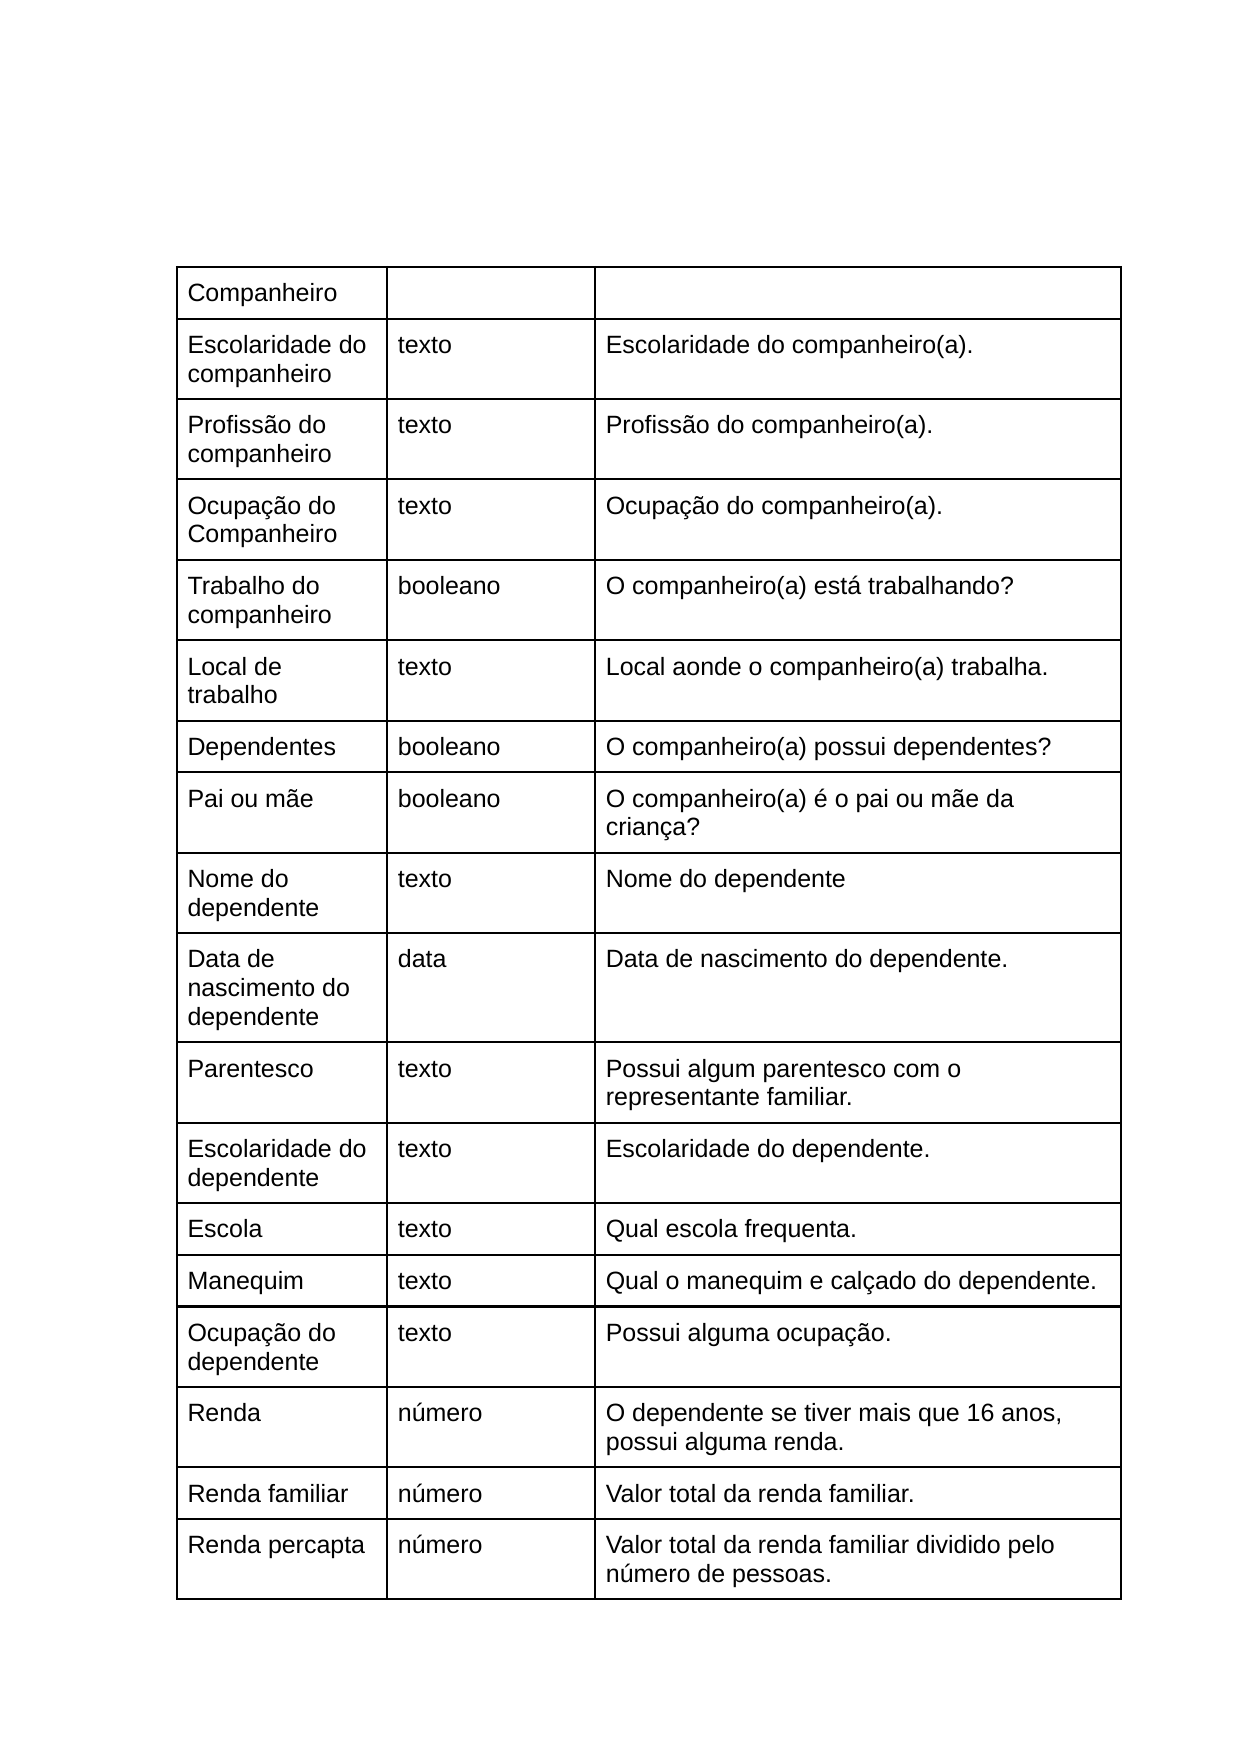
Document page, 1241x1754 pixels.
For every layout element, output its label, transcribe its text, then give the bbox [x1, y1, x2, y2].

table_cell Local aonde o companheiro(a) trabalha. [596, 641, 1120, 719]
table_cell Local de trabalho [178, 641, 386, 719]
table_cell booleano [388, 561, 594, 639]
table_cell Escolaridade do companheiro(a). [596, 320, 1120, 398]
table_cell Ocupação do dependente [178, 1308, 386, 1386]
table_cell Profissão do companheiro [178, 400, 386, 478]
table_cell Pai ou mãe [178, 773, 386, 852]
table_cell Companheiro [178, 268, 386, 317]
table_cell O companheiro(a) é o pai ou mãe da criança? [596, 773, 1120, 852]
table_cell Possui algum parentesco com o representante familiar. [596, 1043, 1120, 1122]
table_cell texto [388, 854, 594, 932]
table_cell número [388, 1388, 594, 1466]
table_cell Possui alguma ocupação. [596, 1308, 1120, 1386]
table_cell Valor total da renda familiar. [596, 1468, 1120, 1518]
table_cell Dependentes [178, 722, 386, 771]
table_cell Trabalho do companheiro [178, 561, 386, 639]
table_cell número [388, 1468, 594, 1518]
table_cell Qual o manequim e calçado do dependente. [596, 1256, 1120, 1305]
table_cell O dependente se tiver mais que 16 anos, possui alguma renda. [596, 1388, 1120, 1466]
table_cell Renda percapta [178, 1520, 386, 1598]
table_cell Manequim [178, 1256, 386, 1305]
table_cell Valor total da renda familiar dividido pelo número de pessoas. [596, 1520, 1120, 1598]
table_cell Qual escola frequenta. [596, 1204, 1120, 1254]
table_cell Profissão do companheiro(a). [596, 400, 1120, 478]
table_cell texto [388, 1043, 594, 1122]
table_cell booleano [388, 773, 594, 852]
table_cell Ocupação do companheiro(a). [596, 480, 1120, 559]
table_cell texto [388, 1124, 594, 1202]
table_cell O companheiro(a) está trabalhando? [596, 561, 1120, 639]
table_cell Escolaridade do dependente [178, 1124, 386, 1202]
table_cell O companheiro(a) possui dependentes? [596, 722, 1120, 771]
table_cell booleano [388, 722, 594, 771]
table_cell texto [388, 400, 594, 478]
table_cell texto [388, 480, 594, 559]
table_cell texto [388, 641, 594, 719]
table_cell número [388, 1520, 594, 1598]
table_cell Nome do dependente [178, 854, 386, 932]
table_cell Nome do dependente [596, 854, 1120, 932]
table_cell texto [388, 1308, 594, 1386]
table_cell Parentesco [178, 1043, 386, 1122]
table_cell Renda [178, 1388, 386, 1466]
table_cell Escolaridade do dependente. [596, 1124, 1120, 1202]
table_cell texto [388, 1256, 594, 1305]
table_cell Escola [178, 1204, 386, 1254]
table_cell Escolaridade do companheiro [178, 320, 386, 398]
table_cell Renda familiar [178, 1468, 386, 1518]
table_cell [596, 268, 1120, 317]
table_cell Ocupação do Companheiro [178, 480, 386, 559]
table_cell texto [388, 1204, 594, 1254]
table_cell Data de nascimento do dependente. [596, 934, 1120, 1041]
table_cell [388, 268, 594, 317]
table_cell data [388, 934, 594, 1041]
table_cell Data de nascimento do dependente [178, 934, 386, 1041]
table_cell texto [388, 320, 594, 398]
